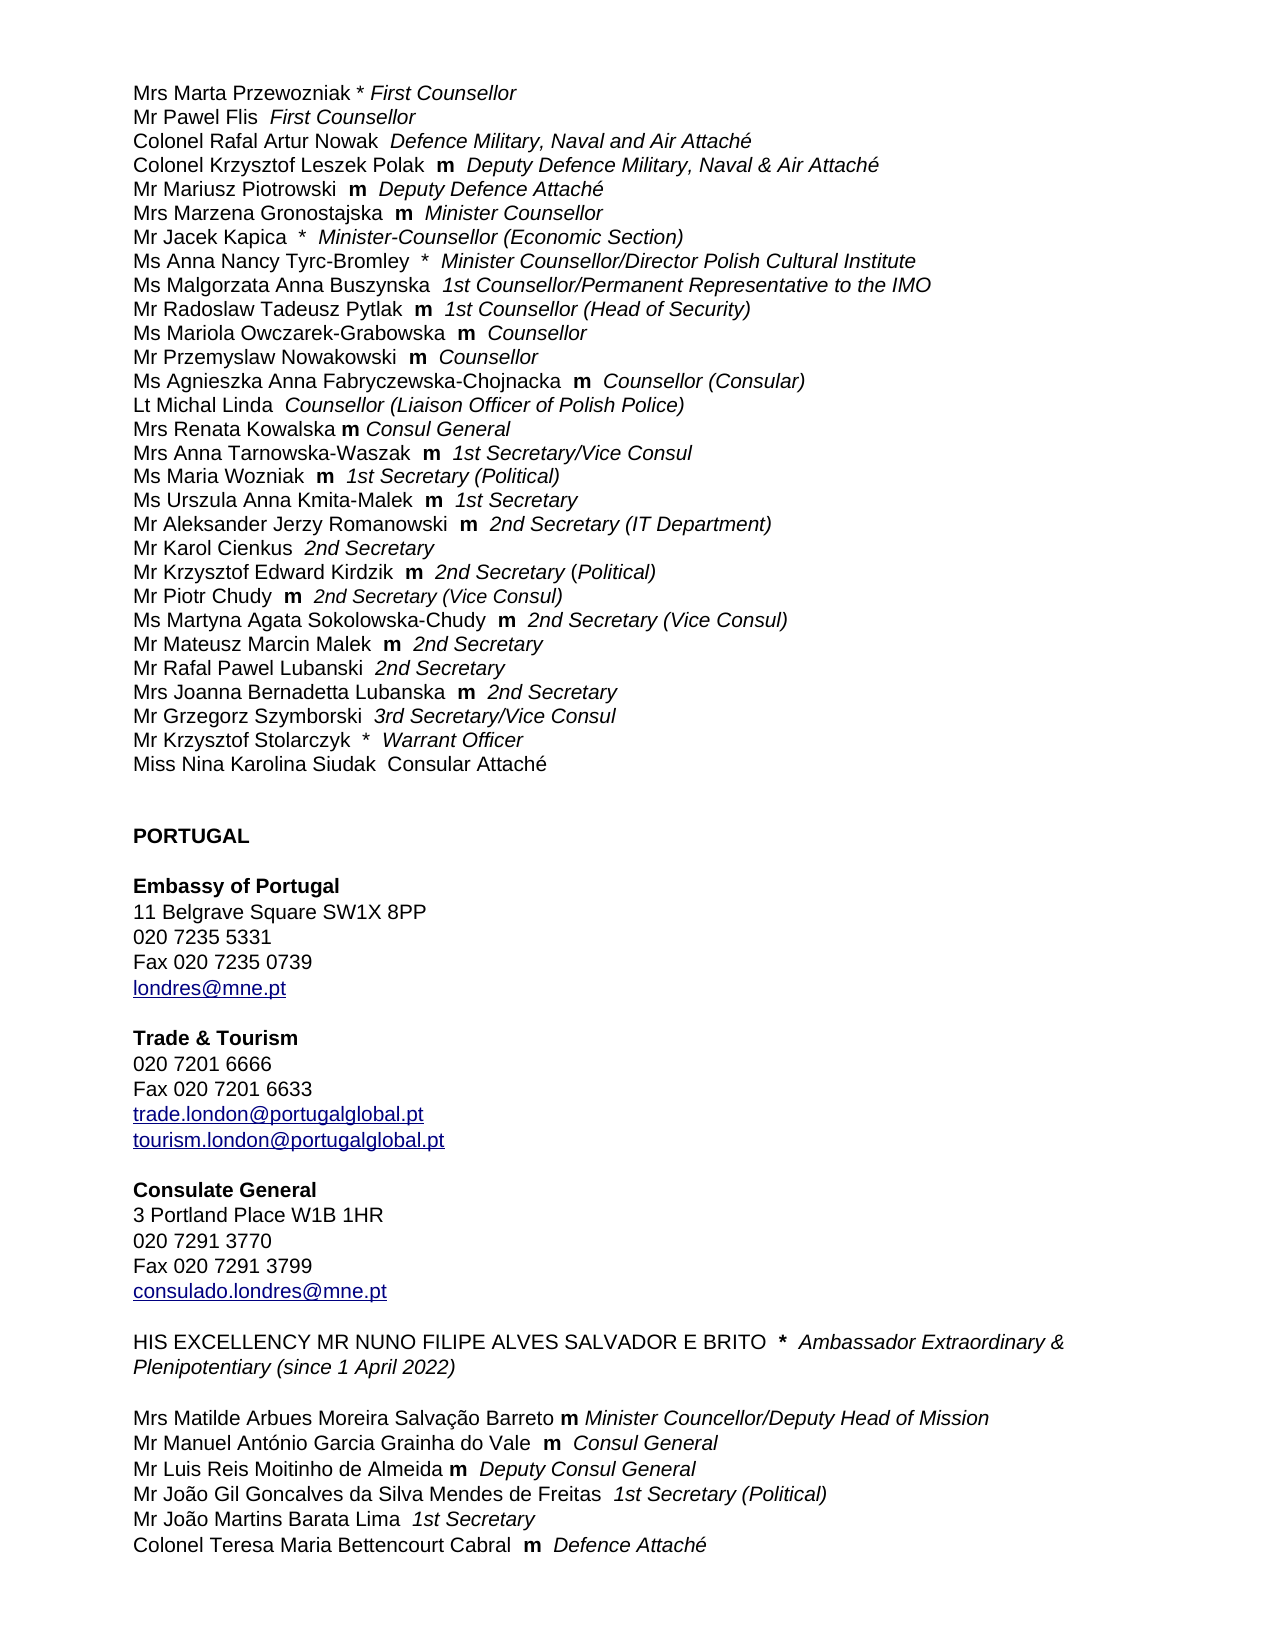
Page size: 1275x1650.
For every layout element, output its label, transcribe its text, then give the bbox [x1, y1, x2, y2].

text Fax 020 7235 0739 [133, 950, 1181, 974]
text Mr Mateusz Marcin Malek m 2nd Secretary [133, 632, 1181, 656]
text HIS EXCELLENCY MR NUNO FILIPE ALVES SALVADOR E BRITO * Ambassador Extraordinary & Plenipotentiary (since 1 April 2022) [133, 1330, 1181, 1379]
text Mrs Renata Kowalska m Consul General [133, 416, 1181, 440]
text 020 7201 6666 [133, 1051, 1181, 1075]
text Mrs Marta Przewozniak * First Counsellor [133, 81, 1181, 105]
text Mr Grzegorz Szymborski 3rd Secretary/Vice Consul [133, 704, 1181, 728]
text Fax 020 7291 3799 [133, 1254, 1181, 1278]
text Mr Przemyslaw Nowakowski m Counsellor [133, 344, 1181, 368]
text Lt Michal Linda Counsellor (Liaison Officer of Polish Police) [133, 392, 1181, 416]
text Mr Manuel António Garcia Grainha do Vale m Consul General [133, 1431, 1181, 1455]
text Colonel Teresa Maria Bettencourt Cabral m Defence Attaché [133, 1532, 1181, 1556]
text Mrs Joanna Bernadetta Lubanska m 2nd Secretary [133, 680, 1181, 704]
text Mr Krzysztof Edward Kirdzik m 2nd Secretary (Political) [133, 560, 1181, 584]
text Colonel Rafal Artur Nowak Defence Military, Naval and Air Attaché [133, 129, 1181, 153]
text Mr Krzysztof Stolarczyk * Warrant Officer [133, 728, 1181, 752]
text Embassy of Portugal [133, 874, 1181, 898]
text Mr Luis Reis Moitinho de Almeida m Deputy Consul General [133, 1456, 1181, 1480]
text PORTUGAL [133, 824, 1181, 848]
text Ms Urszula Anna Kmita-Malek m 1st Secretary [133, 488, 1181, 512]
text Fax 020 7201 6633 [133, 1077, 1181, 1101]
text consulado.londres@mne.pt [133, 1279, 1181, 1303]
text Mr Aleksander Jerzy Romanowski m 2nd Secretary (IT Department) [133, 512, 1181, 536]
text Mr Rafal Pawel Lubanski 2nd Secretary [133, 656, 1181, 680]
text Ms Maria Wozniak m 1st Secretary (Political) [133, 464, 1181, 488]
text Ms Martyna Agata Sokolowska-Chudy m 2nd Secretary (Vice Consul) [133, 608, 1181, 632]
text Consulate General [133, 1178, 1181, 1202]
text Colonel Krzysztof Leszek Polak m Deputy Defence Military, Naval & Air Attaché [133, 153, 1181, 177]
text Mr Karol Cienkus 2nd Secretary [133, 536, 1181, 560]
text 3 Portland Place W1B 1HR [133, 1203, 1181, 1227]
text Mr João Martins Barata Lima 1st Secretary [133, 1507, 1181, 1531]
text Mr Piotr Chudy m 2nd Secretary (Vice Consul) [133, 584, 1181, 608]
text tourism.london@portugalglobal.pt [133, 1127, 1181, 1151]
text Ms Mariola Owczarek-Grabowska m Counsellor [133, 321, 1181, 344]
text Ms Anna Nancy Tyrc-Bromley * Minister Counsellor/Director Polish Cultural Institute [133, 249, 1181, 273]
text Mrs Marzena Gronostajska m Minister Counsellor [133, 201, 1181, 225]
text Ms Malgorzata Anna Buszynska 1st Counsellor/Permanent Representative to the IMO [133, 273, 1181, 297]
text Mr Radoslaw Tadeusz Pytlak m 1st Counsellor (Head of Security) [133, 297, 1181, 321]
text Mr João Gil Goncalves da Silva Mendes de Freitas 1st Secretary (Political) [133, 1482, 1181, 1506]
text Mr Pawel Flis First Counsellor [133, 105, 1181, 129]
text Ms Agnieszka Anna Fabryczewska-Chojnacka m Counsellor (Consular) [133, 368, 1181, 392]
text londres@mne.pt [133, 976, 1181, 999]
text Mr Jacek Kapica * Minister-Counsellor (Economic Section) [133, 225, 1181, 249]
text Mrs Anna Tarnowska-Waszak m 1st Secretary/Vice Consul [133, 440, 1181, 464]
text trade.london@portugalglobal.pt [133, 1102, 1181, 1126]
text Mrs Matilde Arbues Moreira Salvação Barreto m Minister Councellor/Deputy Head of Mission [133, 1406, 1181, 1430]
text 11 Belgrave Square SW1X 8PP [133, 899, 1181, 923]
text 020 7235 5331 [133, 925, 1181, 949]
text Miss Nina Karolina Siudak Consular Attaché [133, 752, 1181, 776]
text Mr Mariusz Piotrowski m Deputy Defence Attaché [133, 177, 1181, 201]
text Trade & Tourism [133, 1026, 1181, 1050]
text 020 7291 3770 [133, 1229, 1181, 1253]
